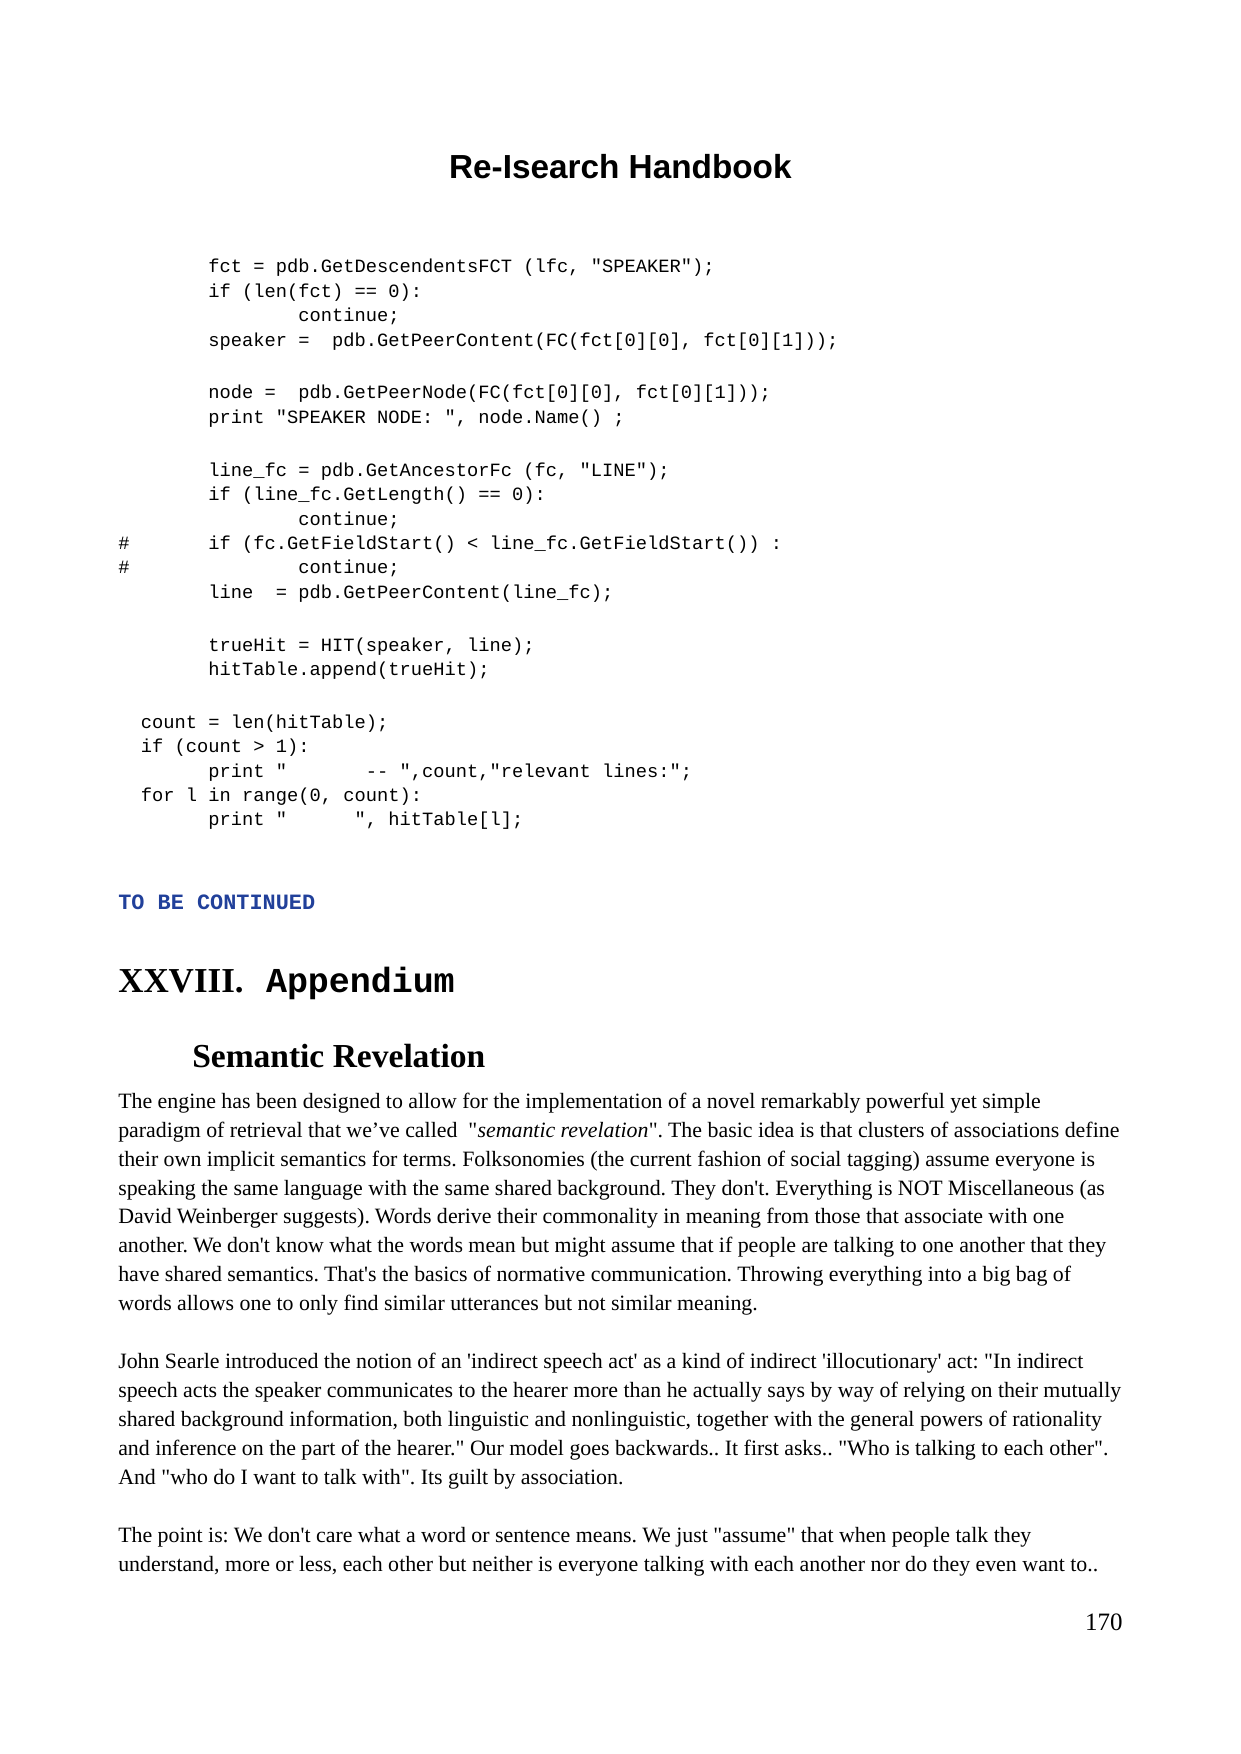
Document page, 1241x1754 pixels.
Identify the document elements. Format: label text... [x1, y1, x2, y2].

text line = pdb.GetPeerContent(line_fc); [118, 582, 1122, 604]
text John Searle introduced the notion of an 'indirect speech act' as a kind of indirect 'illocutionary' act: "In indirect speech acts the speaker communicates to the hearer more than he actually says by way of relying on their mutually shared background information, both linguistic and nonlinguistic, together with the general powers of rationality and inference on the part of the hearer." Our model goes backwards.. It first asks.. "Who is talking to each other". And "who do I want to talk with". Its guilt by association. [118, 1348, 1122, 1489]
text for l in range(0, count): [118, 786, 1122, 807]
subtitle Semantic Revelation [118, 1036, 1122, 1075]
text line_fc = pdb.GetAncestorFc (fc, "LINE"); [118, 461, 1122, 482]
text trueHit = HIT(speaker, line); [118, 635, 1122, 657]
text fct = pdb.GetDescendentsFCT (lfc, "SPEAKER"); [118, 257, 1122, 278]
text print " -- ",count,"relevant lines:"; [118, 761, 1122, 783]
text if (count > 1): [118, 737, 1122, 758]
text continue; [118, 509, 1122, 531]
text print " ", hitTable[l]; [118, 810, 1122, 831]
text The engine has been designed to allow for the implementation of a novel remarkably powerful yet simple paradigm of retrieval that we’ve called "semantic revelation". The basic idea is that clusters of associations define their own implicit semantics for terms. Folksonomies (the current fashion of social tagging) assume everyone is speaking the same language with the same shared background. They don't. Everything is NOT Miscellaneous (as David Weinberger suggests). Words derive their commonality in meaning from those that associate with one another. We don't know what the words mean but might assume that if people are talking to one another that they have shared semantics. That's the basics of normative communication. Throwing everything into a big bag of words allows one to only find similar utterances but not similar meaning. [118, 1088, 1122, 1316]
text if (line_fc.GetLength() == 0): [118, 485, 1122, 506]
text print "SPEAKER NODE: ", node.Name() ; [118, 408, 1122, 429]
text # if (fc.GetFieldStart() < line_fc.GetFieldStart()) : [118, 534, 1122, 555]
text node = pdb.GetPeerNode(FC(fct[0][0], fct[0][1])); [118, 383, 1122, 404]
text count = len(hitTable); [118, 713, 1122, 734]
text TO BE CONTINUED [118, 892, 1122, 916]
text if (len(fct) == 0): [118, 282, 1122, 303]
text The point is: We don't care what a word or sentence means. We just "assume" that when people talk they understand, more or less, each other but neither is everyone talking with each another nor do they even want to.. [118, 1522, 1122, 1576]
text hitTable.append(trueHit); [118, 660, 1122, 681]
text continue; [118, 306, 1122, 327]
text speaker = pdb.GetPeerContent(FC(fct[0][0], fct[0][1])); [118, 330, 1122, 352]
subtitle Appendium [118, 960, 1122, 1003]
text # continue; [118, 558, 1122, 579]
